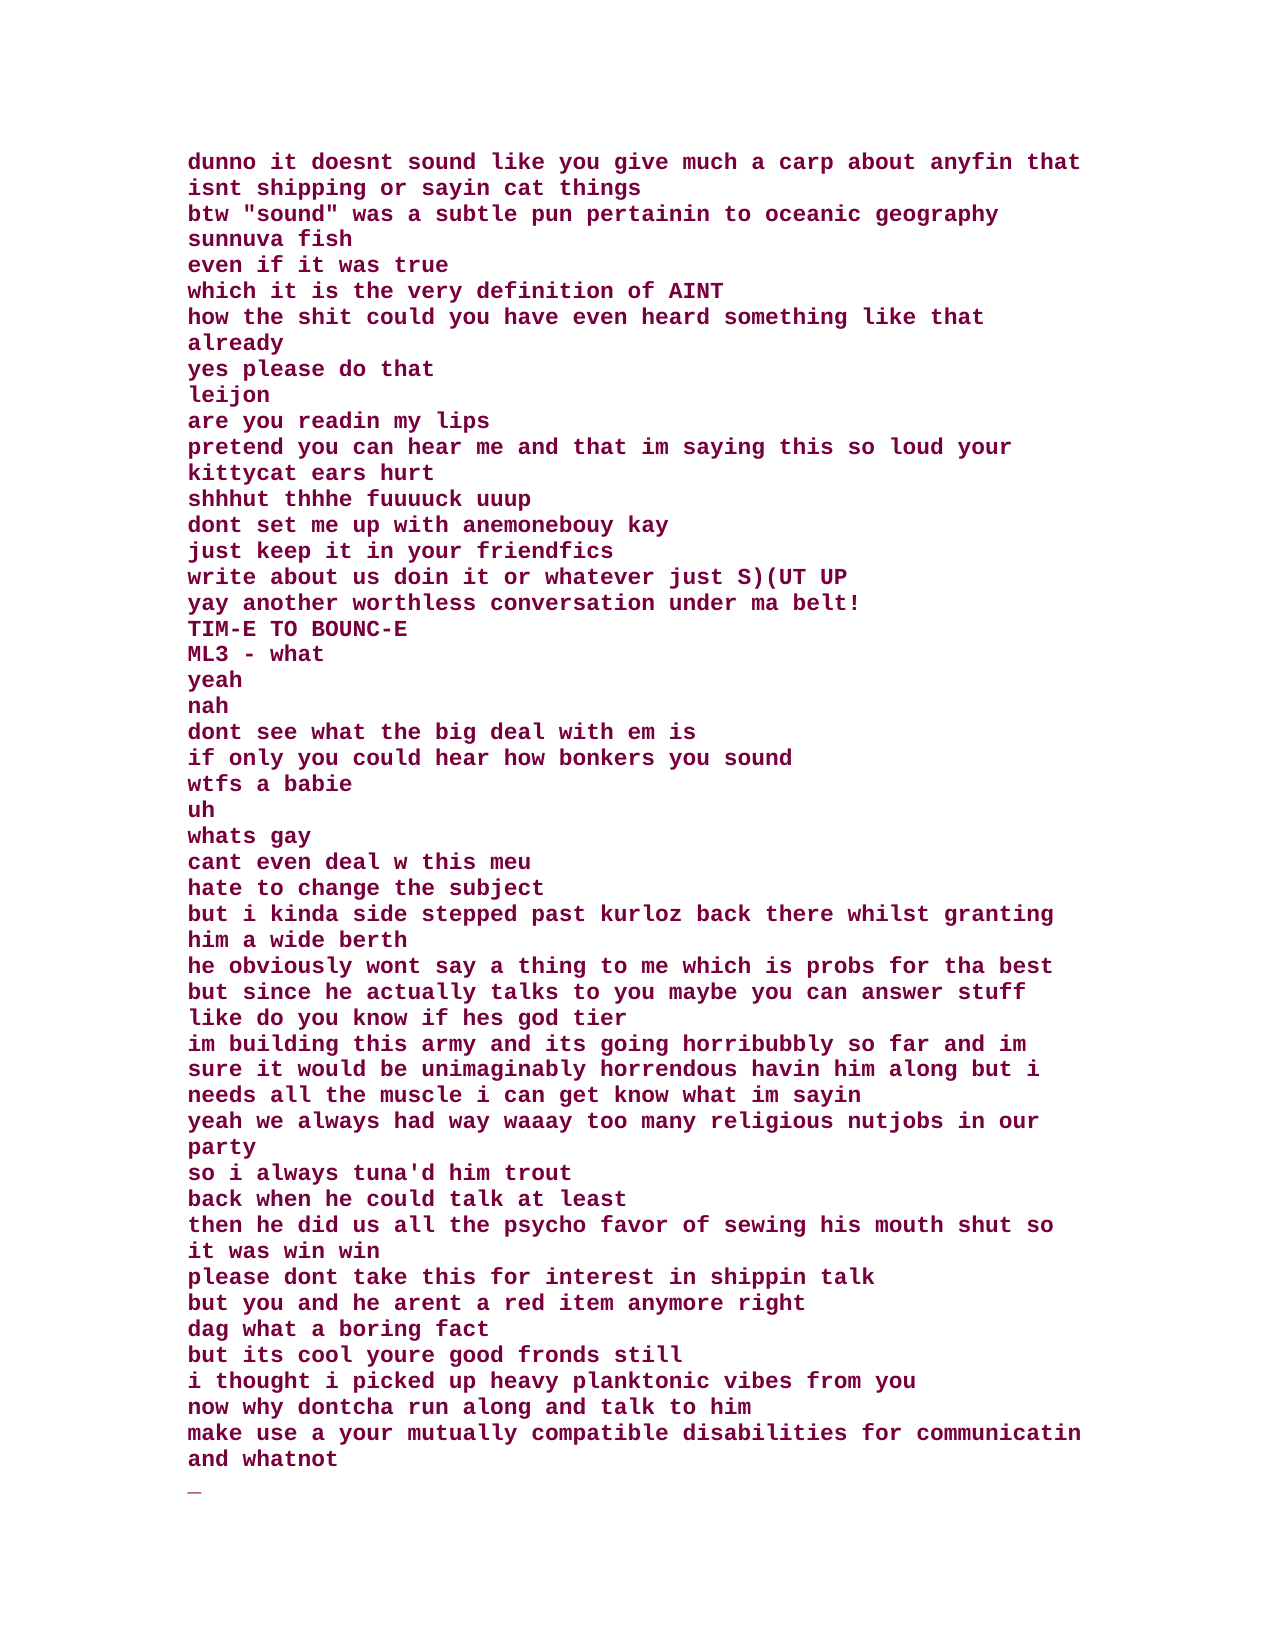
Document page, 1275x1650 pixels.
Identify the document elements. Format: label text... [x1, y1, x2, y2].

text then he did us all the psycho favor of sewing his mouth shut so it was win win [187, 1213, 1087, 1265]
text _ [187, 1473, 1087, 1499]
text make use a your mutually compatible disabilities for communicatin and whatnot [187, 1421, 1087, 1473]
text dag what a boring fact [187, 1317, 1087, 1343]
text shhhut thhhe fuuuuck uuup [187, 487, 1087, 513]
text even if it was true [187, 254, 1087, 280]
text he obviously wont say a thing to me which is probs for tha best [187, 954, 1087, 980]
text now why dontcha run along and talk to him [187, 1395, 1087, 1421]
text sunnuva fish [187, 228, 1087, 254]
text yay another worthless conversation under ma belt! [187, 591, 1087, 617]
text i thought i picked up heavy planktonic vibes from you [187, 1369, 1087, 1395]
text are you readin my lips [187, 409, 1087, 435]
text yeah [187, 669, 1087, 695]
text dont set me up with anemonebouy kay [187, 513, 1087, 539]
text nah [187, 695, 1087, 721]
text so i always tuna'd him trout [187, 1162, 1087, 1187]
text uh [187, 798, 1087, 824]
text hate to change the subject [187, 876, 1087, 902]
text please dont take this for interest in shippin talk [187, 1265, 1087, 1291]
text yes please do that [187, 357, 1087, 383]
text whats gay [187, 824, 1087, 850]
text but since he actually talks to you maybe you can answer stuff [187, 980, 1087, 1006]
text ML3 - what [187, 643, 1087, 669]
text dont see what the big deal with em is [187, 721, 1087, 747]
text pretend you can hear me and that im saying this so loud your kittycat ears hurt [187, 435, 1087, 487]
text which it is the very definition of AINT [187, 280, 1087, 306]
text just keep it in your friendfics [187, 539, 1087, 565]
text but i kinda side stepped past kurloz back there whilst granting him a wide berth [187, 902, 1087, 954]
text but you and he arent a red item anymore right [187, 1291, 1087, 1317]
text yeah we always had way waaay too many religious nutjobs in our party [187, 1110, 1087, 1162]
text btw "sound" was a subtle pun pertainin to oceanic geography [187, 202, 1087, 228]
text but its cool youre good fronds still [187, 1343, 1087, 1369]
text how the shit could you have even heard something like that already [187, 306, 1087, 357]
text im building this army and its going horribubbly so far and im sure it would be unimaginably horrendous havin him along but i needs all the muscle i can get know what im sayin [187, 1032, 1087, 1110]
text like do you know if hes god tier [187, 1006, 1087, 1032]
text leijon [187, 383, 1087, 409]
text dunno it doesnt sound like you give much a carp about anyfin that isnt shipping or sayin cat things [187, 150, 1087, 202]
text write about us doin it or whatever just S)(UT UP [187, 565, 1087, 591]
text wtfs a babie [187, 772, 1087, 798]
text if only you could hear how bonkers you sound [187, 747, 1087, 772]
text TIM-E TO BOUNC-E [187, 617, 1087, 643]
text back when he could talk at least [187, 1187, 1087, 1213]
text cant even deal w this meu [187, 850, 1087, 876]
